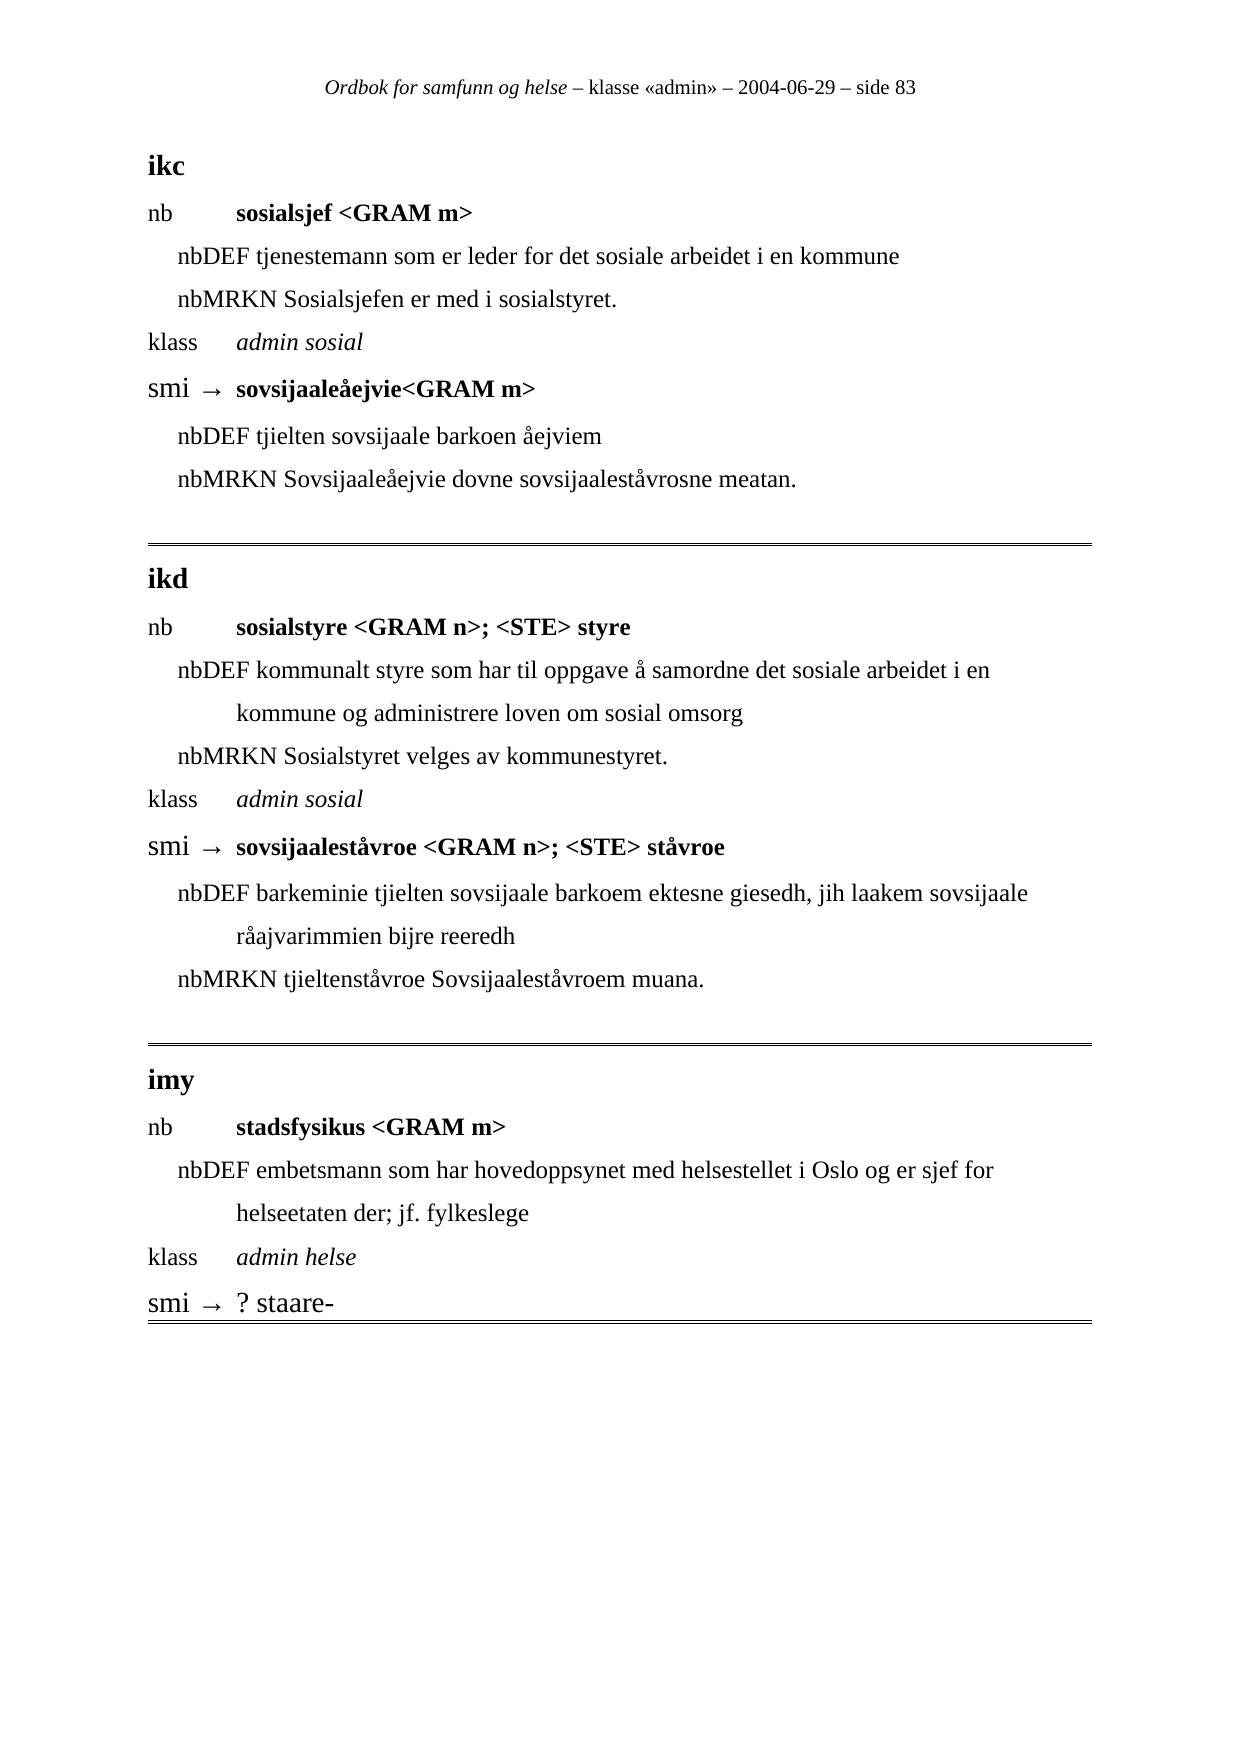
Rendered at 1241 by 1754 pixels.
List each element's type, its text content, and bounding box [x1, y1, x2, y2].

text nbMRKN Sosialstyret velges av kommunestyret. [177, 741, 1092, 770]
text nbDEF kommunalt styre som har til oppgave å samordne det sosiale arbeidet i en kommune og administrere loven om sosial omsorg [177, 655, 1092, 727]
text imy [148, 1062, 1092, 1096]
text nb stadsfysikus <GRAM m> [148, 1112, 1092, 1141]
text nbDEF barkeminie tjielten sovsijaale barkoem ektesne giesedh, jih laakem sovsijaale råajvarimmien bijre reeredh [177, 878, 1092, 950]
text nb sosialsjef <GRAM m> [148, 198, 1092, 227]
text nbMRKN Sosialsjefen er med i sosialstyret. [177, 284, 1092, 313]
text klass admin sosial [148, 784, 1092, 813]
text nbDEF embetsmann som har hovedoppsynet med helsestellet i Oslo og er sjef for helseetaten der; jf. fylkeslege [177, 1155, 1092, 1227]
text nbMRKN Sovsijaaleåejvie dovne sovsijaaleståvrosne meatan. [177, 464, 1092, 493]
text smi → sovsijaaleåejvie<GRAM m> [148, 370, 1092, 404]
text ikc [148, 148, 1092, 181]
text smi → ? staare- [148, 1285, 1092, 1320]
text nbDEF tjielten sovsijaale barkoen åejviem [177, 421, 1092, 449]
text klass admin helse [148, 1242, 1092, 1270]
text smi → sovsijaaleståvroe <GRAM n>; <STE> ståvroe [148, 828, 1092, 861]
text nb sosialstyre <GRAM n>; <STE> styre [148, 612, 1092, 641]
text ikd [148, 562, 1092, 595]
text nbDEF tjenestemann som er leder for det sosiale arbeidet i en kommune [177, 241, 1092, 270]
text nbMRKN tjieltenståvroe Sovsijaaleståvroem muana. [177, 964, 1092, 993]
text klass admin sosial [148, 327, 1092, 356]
